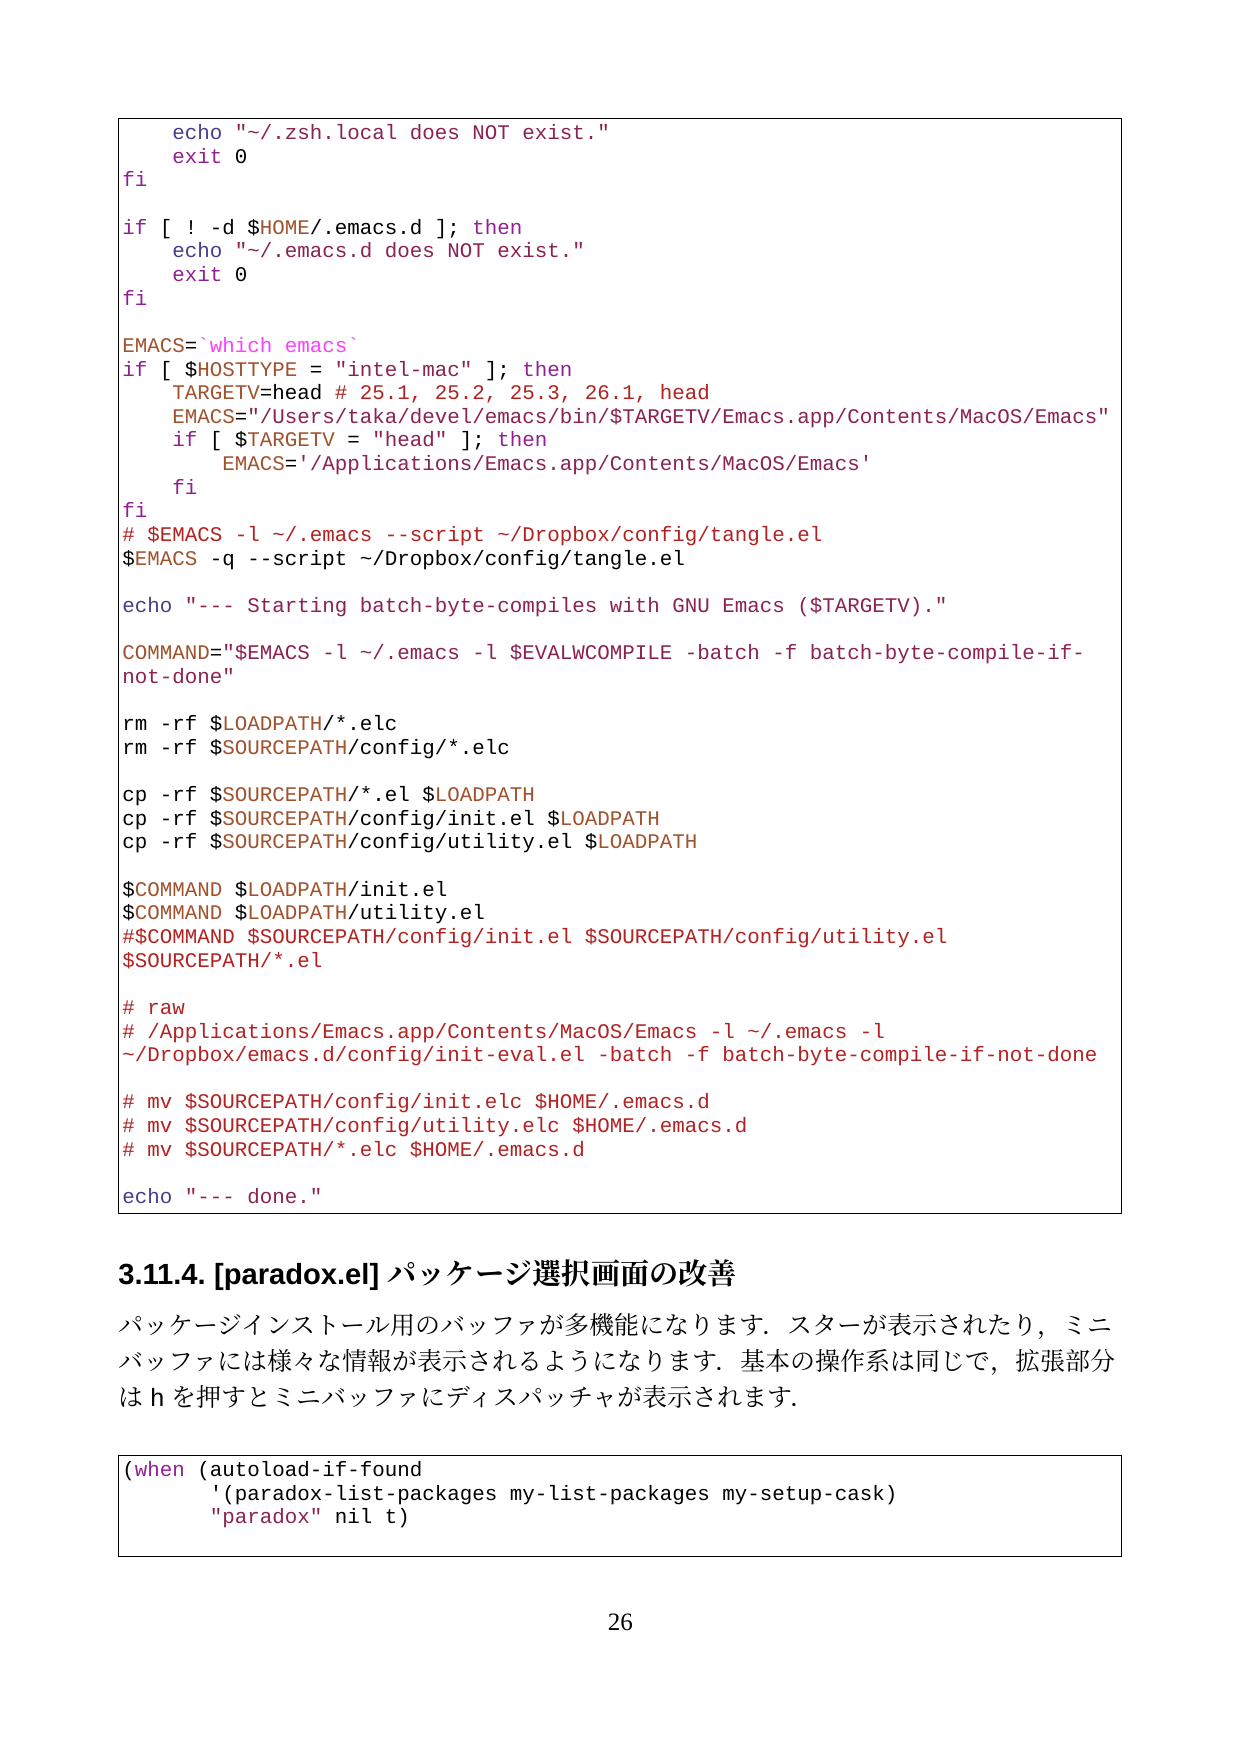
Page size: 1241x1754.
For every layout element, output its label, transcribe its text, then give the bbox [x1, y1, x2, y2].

text exit 0 [119, 142, 1121, 165]
text rm -rf $LOADPATH/*.elc [119, 709, 1121, 733]
subtitle [paradox.el] パッケージ選択画面の改善 [118, 1251, 1122, 1293]
text fi [119, 496, 1121, 520]
text EMACS=`which emacs` [119, 331, 1121, 354]
text # mv $SOURCEPATH/*.elc $HOME/.emacs.d [119, 1135, 1121, 1158]
text $EMACS -q --script ~/Dropbox/config/tangle.el [119, 544, 1121, 567]
text echo "~/.emacs.d does NOT exist." [119, 236, 1121, 260]
text # /Applications/Emacs.app/Contents/MacOS/Emacs -l ~/.emacs -l ~/Dropbox/emacs.d/config/init-eval.el -batch -f batch-byte-compile-if-not-done [119, 1017, 1121, 1064]
text '(paradox-list-packages my-list-packages my-setup-cask) [119, 1478, 1121, 1502]
text rm -rf $SOURCEPATH/config/*.elc [119, 733, 1121, 757]
text echo "--- done." [119, 1182, 1121, 1213]
text # mv $SOURCEPATH/config/init.elc $HOME/.emacs.d [119, 1088, 1121, 1111]
text COMMAND="$EMACS -l ~/.emacs -l $EVALWCOMPILE -batch -f batch-byte-compile-if-not-done" [119, 638, 1121, 686]
text cp -rf $SOURCEPATH/config/utility.el $LOADPATH [119, 827, 1121, 851]
text fi [119, 284, 1121, 307]
text if [ ! -d $HOME/.emacs.d ]; then [119, 213, 1121, 236]
text if [ $HOSTTYPE = "intel-mac" ]; then [119, 354, 1121, 378]
text (when (autoload-if-found [119, 1456, 1121, 1478]
text $COMMAND $LOADPATH/utility.el [119, 898, 1121, 922]
text fi [119, 473, 1121, 496]
text TARGETV=head # 25.1, 25.2, 25.3, 26.1, head [119, 378, 1121, 402]
text # mv $SOURCEPATH/config/utility.elc $HOME/.emacs.d [119, 1111, 1121, 1135]
text cp -rf $SOURCEPATH/config/init.el $LOADPATH [119, 804, 1121, 827]
text if [ $TARGETV = "head" ]; then [119, 426, 1121, 449]
text fi [119, 165, 1121, 189]
text パッケージインストール用のバッファが多機能になります．スターが表示されたり，ミニバッファには様々な情報が表示されるようになります．基本の操作系は同じで，拡張部分は h を押すとミニバッファにディスパッチャが表示されます． [118, 1306, 1122, 1442]
text EMACS='/Applications/Emacs.app/Contents/MacOS/Emacs' [119, 449, 1121, 473]
text echo "~/.zsh.local does NOT exist." [119, 119, 1121, 142]
text # $EMACS -l ~/.emacs --script ~/Dropbox/config/tangle.el [119, 520, 1121, 544]
text cp -rf $SOURCEPATH/*.el $LOADPATH [119, 780, 1121, 804]
text echo "--- Starting batch-byte-compiles with GNU Emacs ($TARGETV)." [119, 591, 1121, 615]
text #$COMMAND $SOURCEPATH/config/init.el $SOURCEPATH/config/utility.el $SOURCEPATH/*.el [119, 922, 1121, 969]
text "paradox" nil t) [119, 1502, 1121, 1526]
text EMACS="/Users/taka/devel/emacs/bin/$TARGETV/Emacs.app/Contents/MacOS/Emacs" [119, 402, 1121, 426]
text exit 0 [119, 260, 1121, 284]
text # raw [119, 993, 1121, 1017]
text $COMMAND $LOADPATH/init.el [119, 875, 1121, 898]
